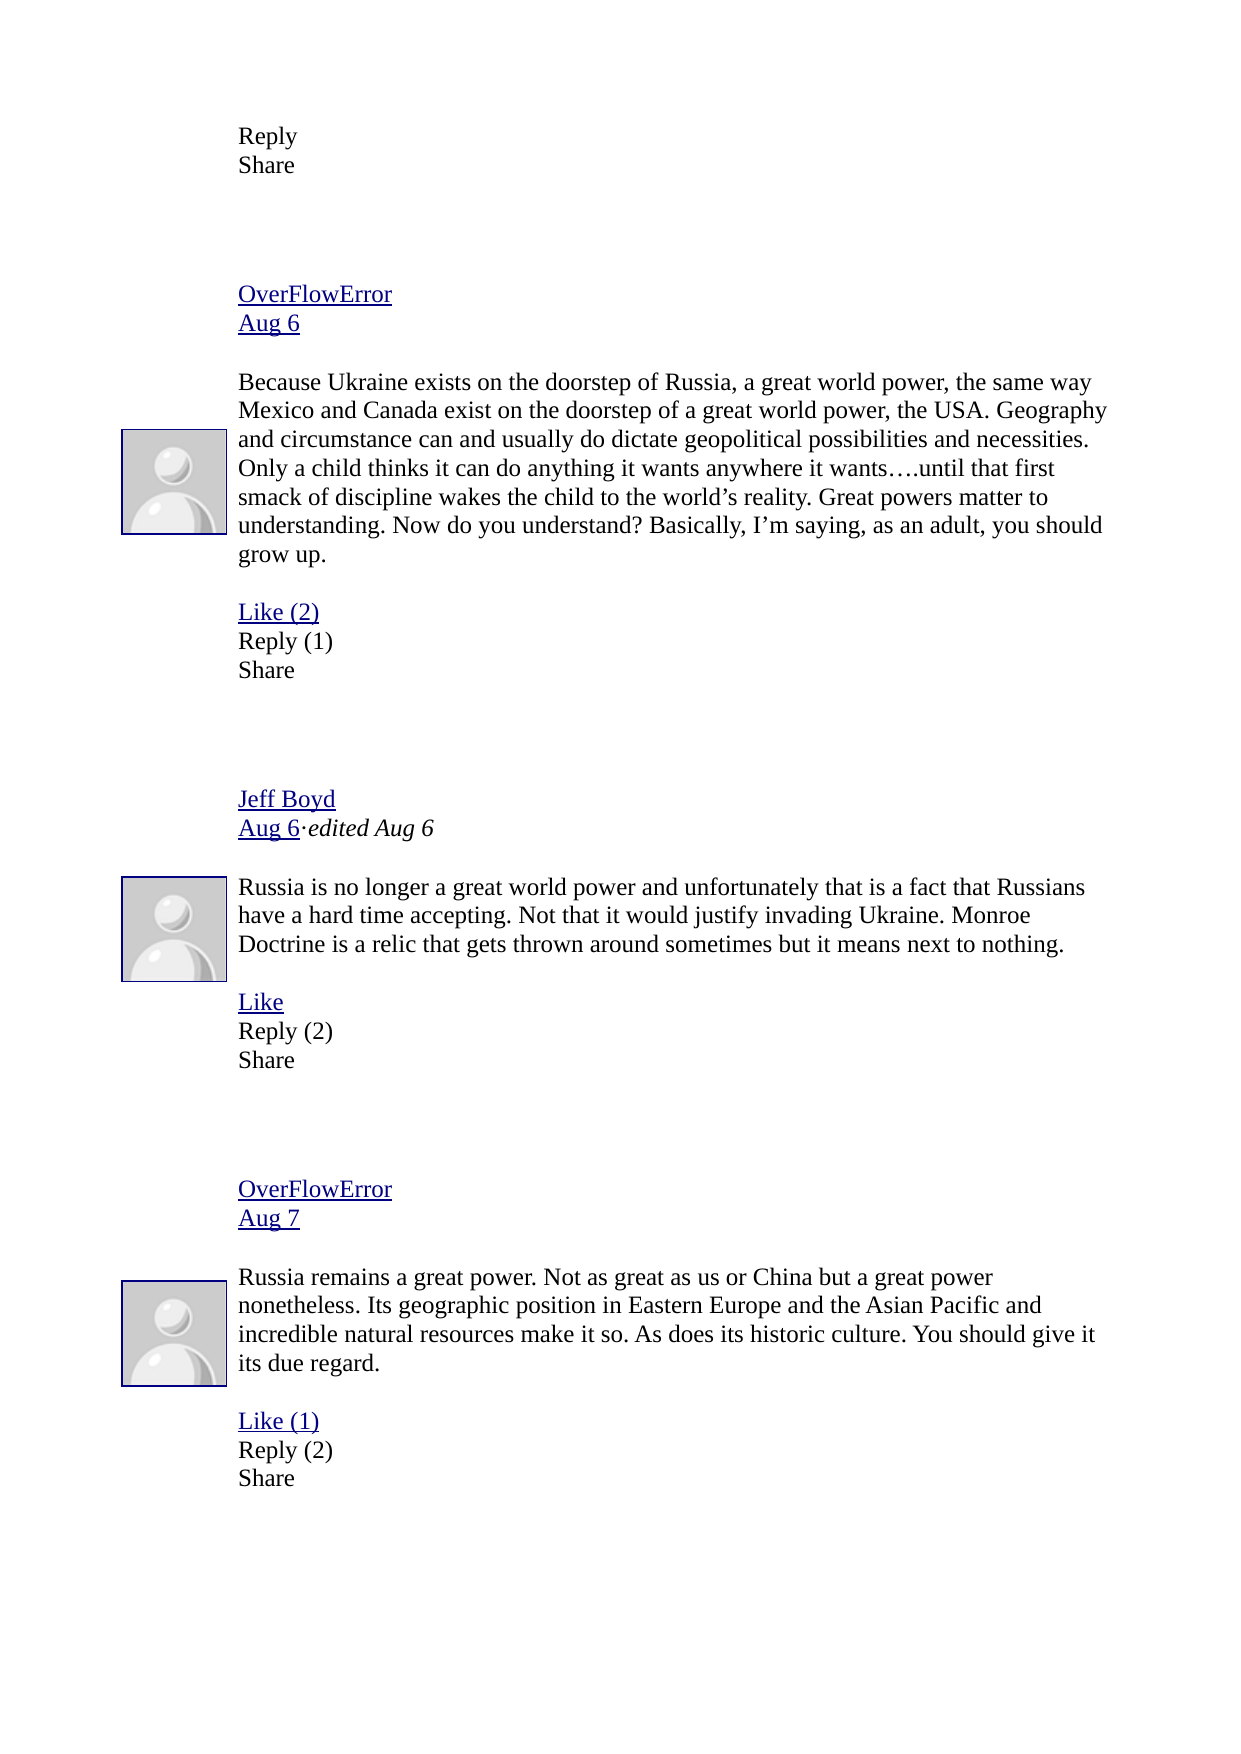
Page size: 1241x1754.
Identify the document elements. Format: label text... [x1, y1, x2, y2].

picture [123, 878, 226, 981]
table_header [118, 277, 235, 686]
table_header [118, 118, 235, 181]
picture [123, 1282, 226, 1385]
picture [123, 430, 226, 533]
table_header OverFlowError Aug 6 Because Ukraine exists on the doorstep of Russia, a great world power, the same way Mexico and Canada exist on the doorstep of a great world power, the USA. Geography and circumstance can and usually do dictate geopolitical possibilities and necessities. Only a child thinks it can do anything it wants anywhere it wants….until that first smack of discipline wakes the child to the world’s reality. Great powers matter to understanding. Now do you understand? Basically, I’m saying, as an adult, you should grow up. Like (2) Reply (1) Share [235, 277, 1122, 686]
table_header Jeff Boyd Aug 6·edited Aug 6 Russia is no longer a great world power and unfortunately that is a fact that Russians have a hard time accepting. Not that it would justify invading Ukraine. Monroe Doctrine is a relic that gets thrown around sometimes but it means next to nothing. Like Reply (2) Share [235, 782, 1122, 1076]
table_header Reply Share [235, 118, 1122, 181]
table_header OverFlowError Aug 7 Russia remains a great power. Not as great as us or China but a great power nonetheless. Its geographic position in Eastern Europe and the Asian Pacific and incredible natural resources make it so. As does its historic culture. You should give it its due regard. Like (1) Reply (2) Share [235, 1172, 1122, 1495]
table_header [118, 1172, 235, 1495]
table_header [118, 782, 235, 1076]
